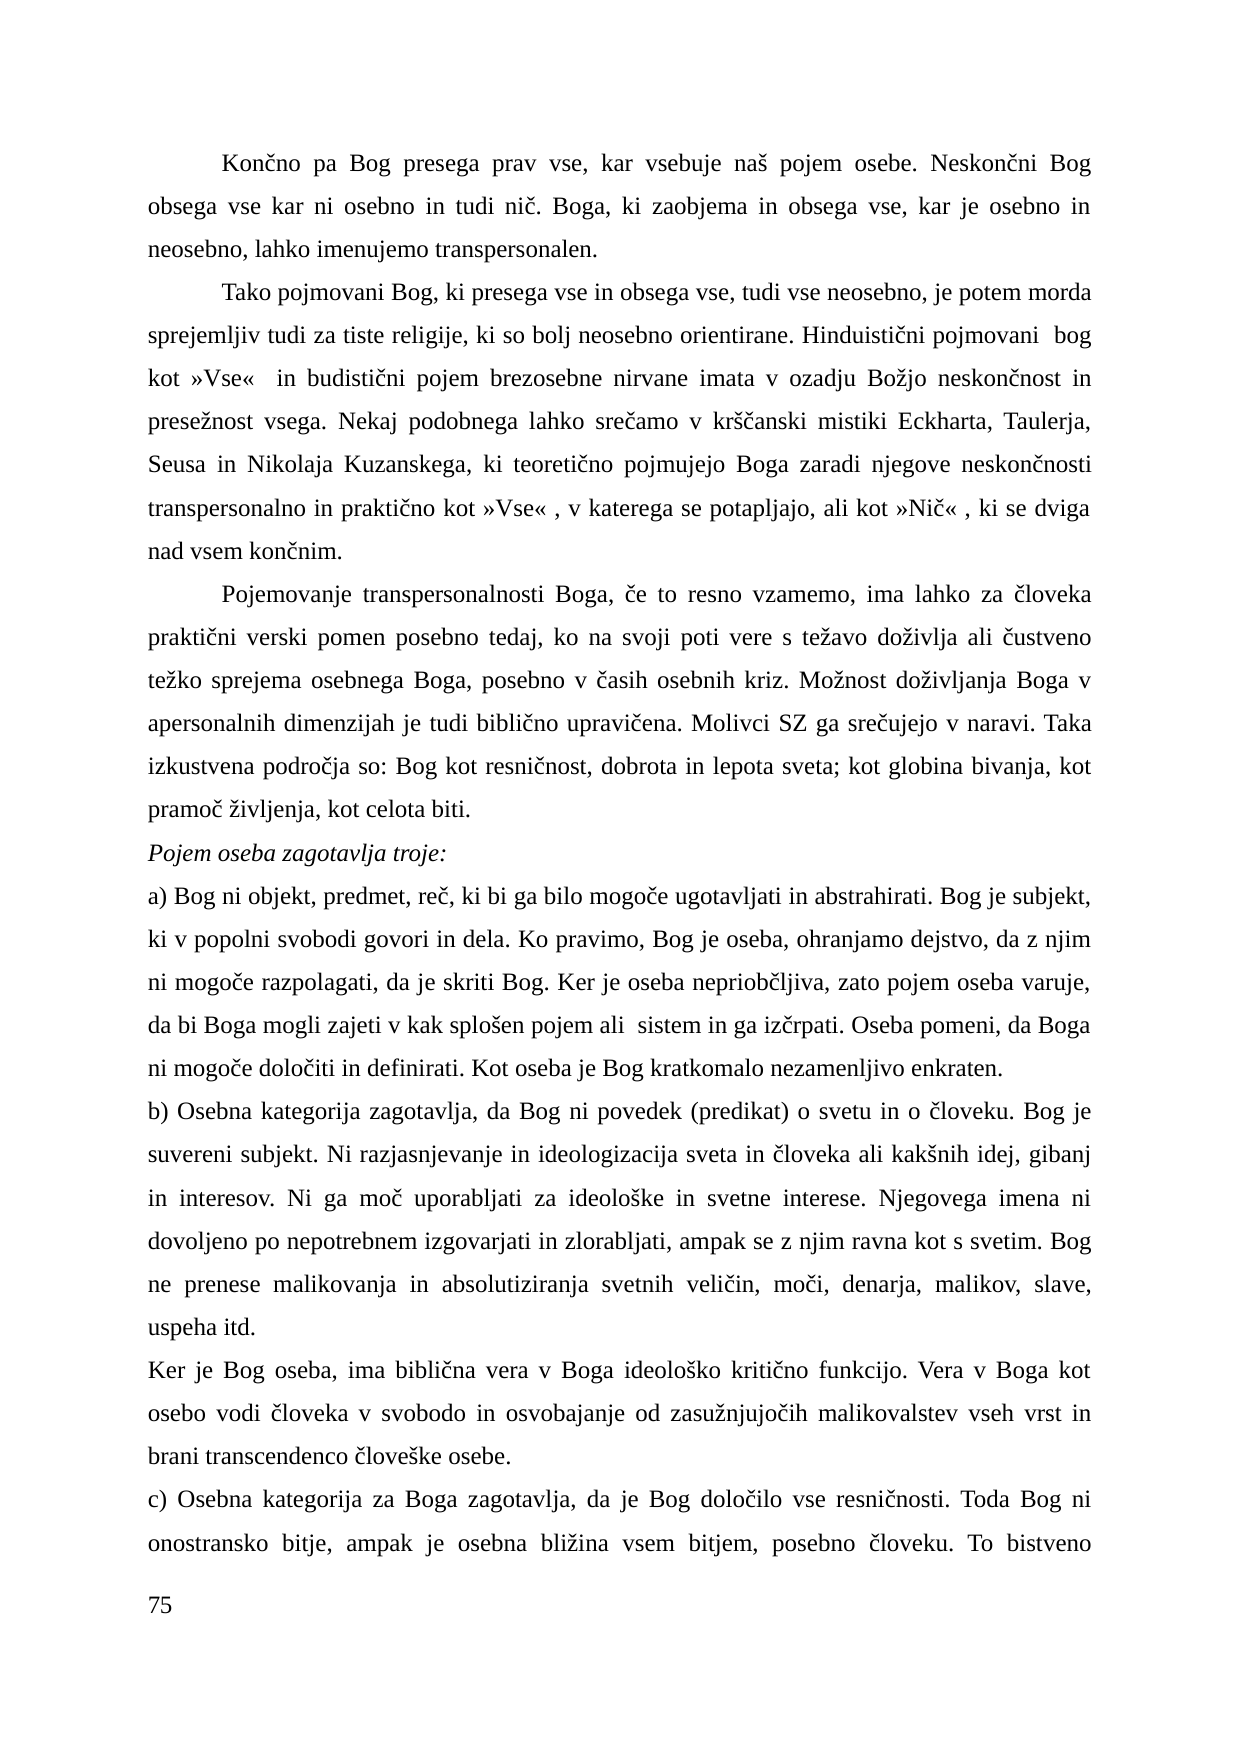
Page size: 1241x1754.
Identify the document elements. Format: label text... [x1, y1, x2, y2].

text Pojem oseba zagotavlja troje: [148, 838, 1092, 866]
text Končno pa Bog presega prav vse, kar vsebuje naš pojem osebe. Neskončni Bog obsega vse kar ni osebno in tudi nič. Boga, ki zaobjema in obsega vse, kar je osebno in neosebno, lahko imenujemo transpersonalen. [148, 148, 1092, 263]
text a) Bog ni objekt, predmet, reč, ki bi ga bilo mogoče ugotavljati in abstrahirati. Bog je subjekt, ki v popolni svobodi govori in dela. Ko pravimo, Bog je oseba, ohranjamo dejstvo, da z njim ni mogoče razpolagati, da je skriti Bog. Ker je oseba nepriobčljiva, zato pojem oseba varuje, da bi Boga mogli zajeti v kak splošen pojem ali sistem in ga izčrpati. Oseba pomeni, da Boga ni mogoče določiti in definirati. Kot oseba je Bog kratkomalo nezamenljivo enkraten. [148, 881, 1092, 1082]
text Pojemovanje transpersonalnosti Boga, če to resno vzamemo, ima lahko za človeka praktični verski pomen posebno tedaj, ko na svoji poti vere s težavo doživlja ali čustveno težko sprejema osebnega Boga, posebno v časih osebnih kriz. Možnost doživljanja Boga v apersonalnih dimenzijah je tudi biblično upravičena. Molivci SZ ga srečujejo v naravi. Taka izkustvena področja so: Bog kot resničnost, dobrota in lepota sveta; kot globina bivanja, kot pramoč življenja, kot celota biti. [148, 579, 1092, 823]
text Ker je Bog oseba, ima biblična vera v Boga ideološko kritično funkcijo. Vera v Boga kot osebo vodi človeka v svobodo in osvobajanje od zasužnjujočih malikovalstev vseh vrst in brani transcendenco človeške osebe. [148, 1355, 1092, 1470]
text Tako pojmovani Bog, ki presega vse in obsega vse, tudi vse neosebno, je potem morda sprejemljiv tudi za tiste religije, ki so bolj neosebno orientirane. Hinduistični pojmovani bog kot »Vse« in budistični pojem brezosebne nirvane imata v ozadju Božjo neskončnost in presežnost vsega. Nekaj podobnega lahko srečamo v krščanski mistiki Eckharta, Taulerja, Seusa in Nikolaja Kuzanskega, ki teoretično pojmujejo Boga zaradi njegove neskončnosti transpersonalno in praktično kot »Vse« , v katerega se potapljajo, ali kot »Nič« , ki se dviga nad vsem končnim. [148, 277, 1092, 564]
text b) Osebna kategorija zagotavlja, da Bog ni povedek (predikat) o svetu in o človeku. Bog je suvereni subjekt. Ni razjasnjevanje in ideologizacija sveta in človeka ali kakšnih idej, gibanj in interesov. Ni ga moč uporabljati za ideološke in svetne interese. Njegovega imena ni dovoljeno po nepotrebnem izgovarjati in zlorabljati, ampak se z njim ravna kot s svetim. Bog ne prenese malikovanja in absolutiziranja svetnih veličin, moči, denarja, malikov, slave, uspeha itd. [148, 1096, 1092, 1341]
text c) Osebna kategorija za Boga zagotavlja, da je Bog določilo vse resničnosti. Toda Bog ni onostransko bitje, ampak je osebna bližina vsem bitjem, posebno človeku. To bistveno [148, 1484, 1092, 1556]
